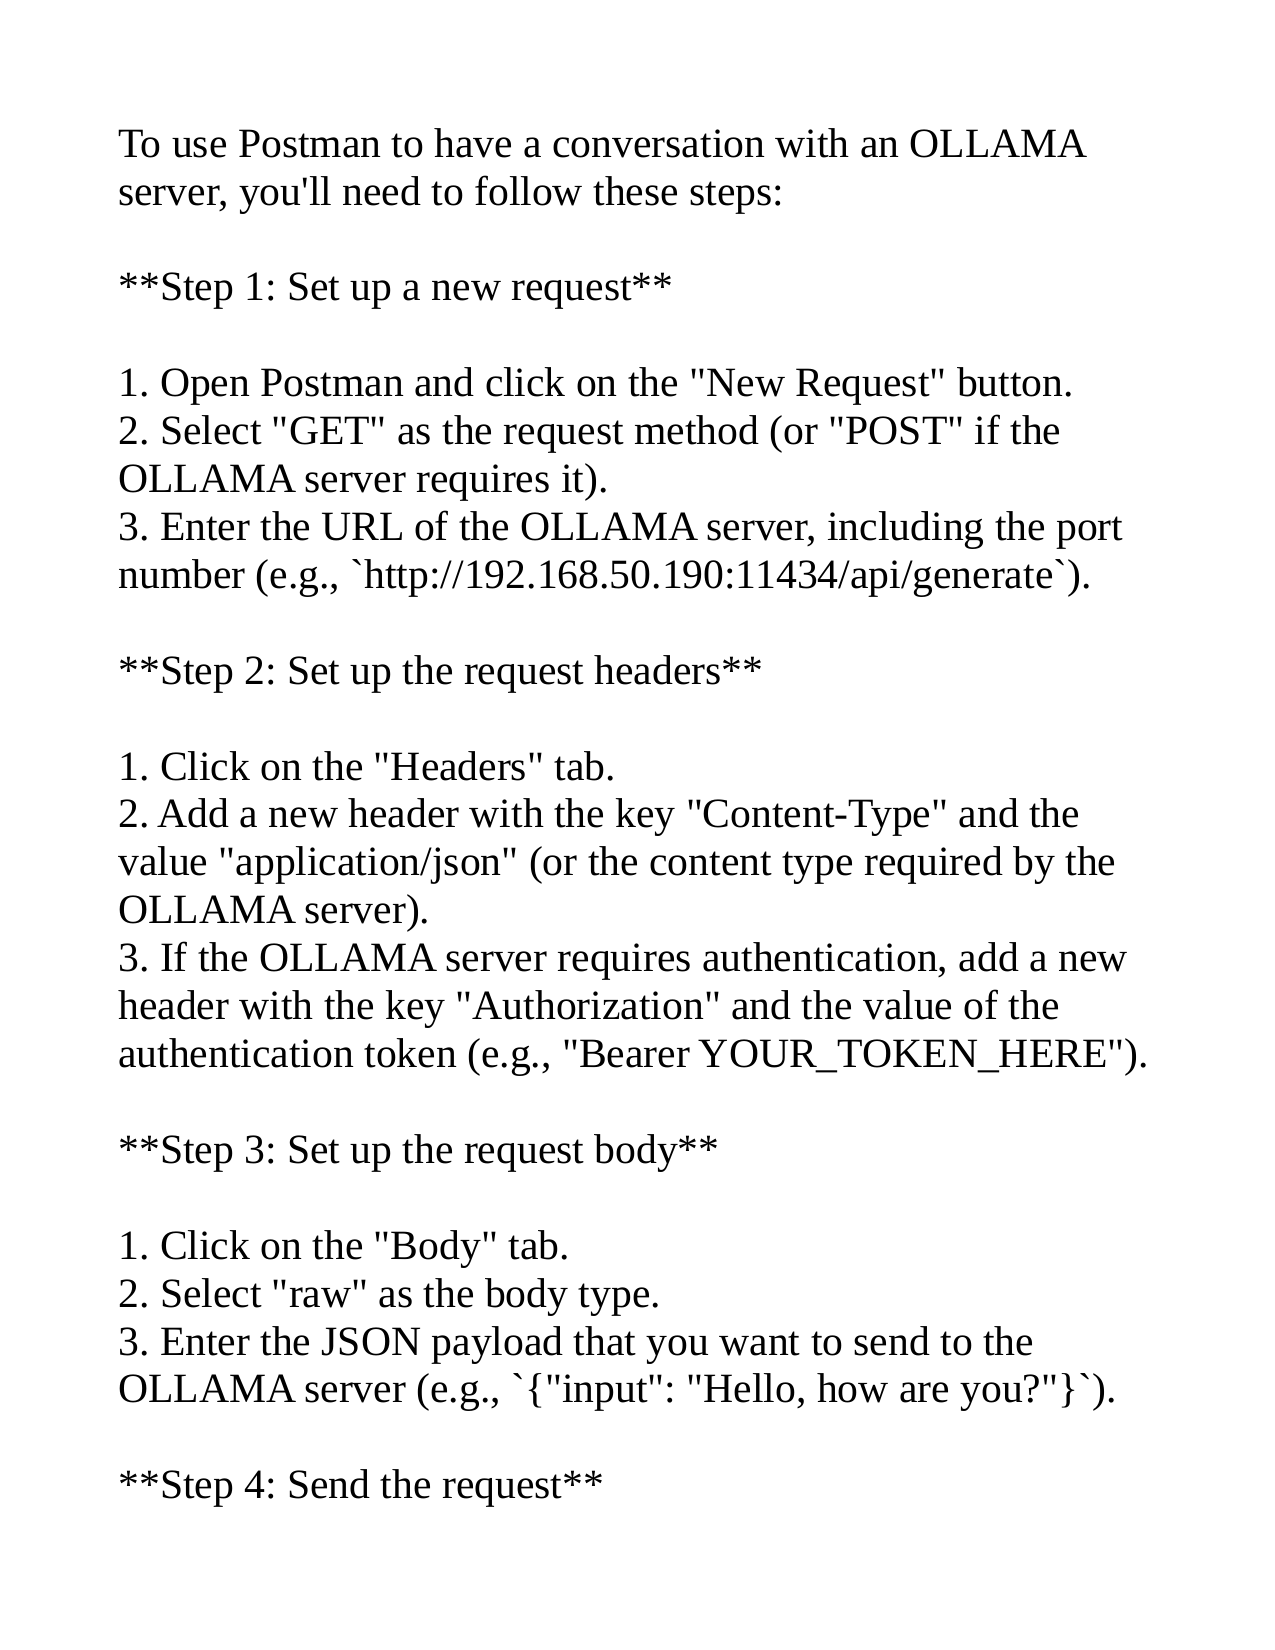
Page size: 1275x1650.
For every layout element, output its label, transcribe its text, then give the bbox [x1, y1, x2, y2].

text **Step 3: Set up the request body** [118, 1124, 1157, 1172]
text 1. Click on the "Headers" tab. [118, 741, 1157, 789]
text 1. Click on the "Body" tab. [118, 1220, 1157, 1268]
text 3. Enter the URL of the OLLAMA server, including the port number (e.g., `http://192.168.50.190:11434/api/generate`). [118, 501, 1157, 597]
text **Step 2: Set up the request headers** [118, 645, 1157, 693]
text To use Postman to have a conversation with an OLLAMA server, you'll need to follow these steps: [118, 118, 1157, 214]
text 1. Open Postman and click on the "New Request" button. [118, 358, 1157, 406]
text 2. Select "GET" as the request method (or "POST" if the OLLAMA server requires it). [118, 406, 1157, 501]
text 3. Enter the JSON payload that you want to send to the OLLAMA server (e.g., `{"input": "Hello, how are you?"}`). [118, 1316, 1157, 1412]
text 2. Select "raw" as the body type. [118, 1268, 1157, 1316]
text **Step 4: Send the request** [118, 1460, 1157, 1508]
text 3. If the OLLAMA server requires authentication, add a new header with the key "Authorization" and the value of the authentication token (e.g., "Bearer YOUR_TOKEN_HERE"). [118, 933, 1157, 1076]
text **Step 1: Set up a new request** [118, 262, 1157, 310]
text 2. Add a new header with the key "Content-Type" and the value "application/json" (or the content type required by the OLLAMA server). [118, 789, 1157, 933]
